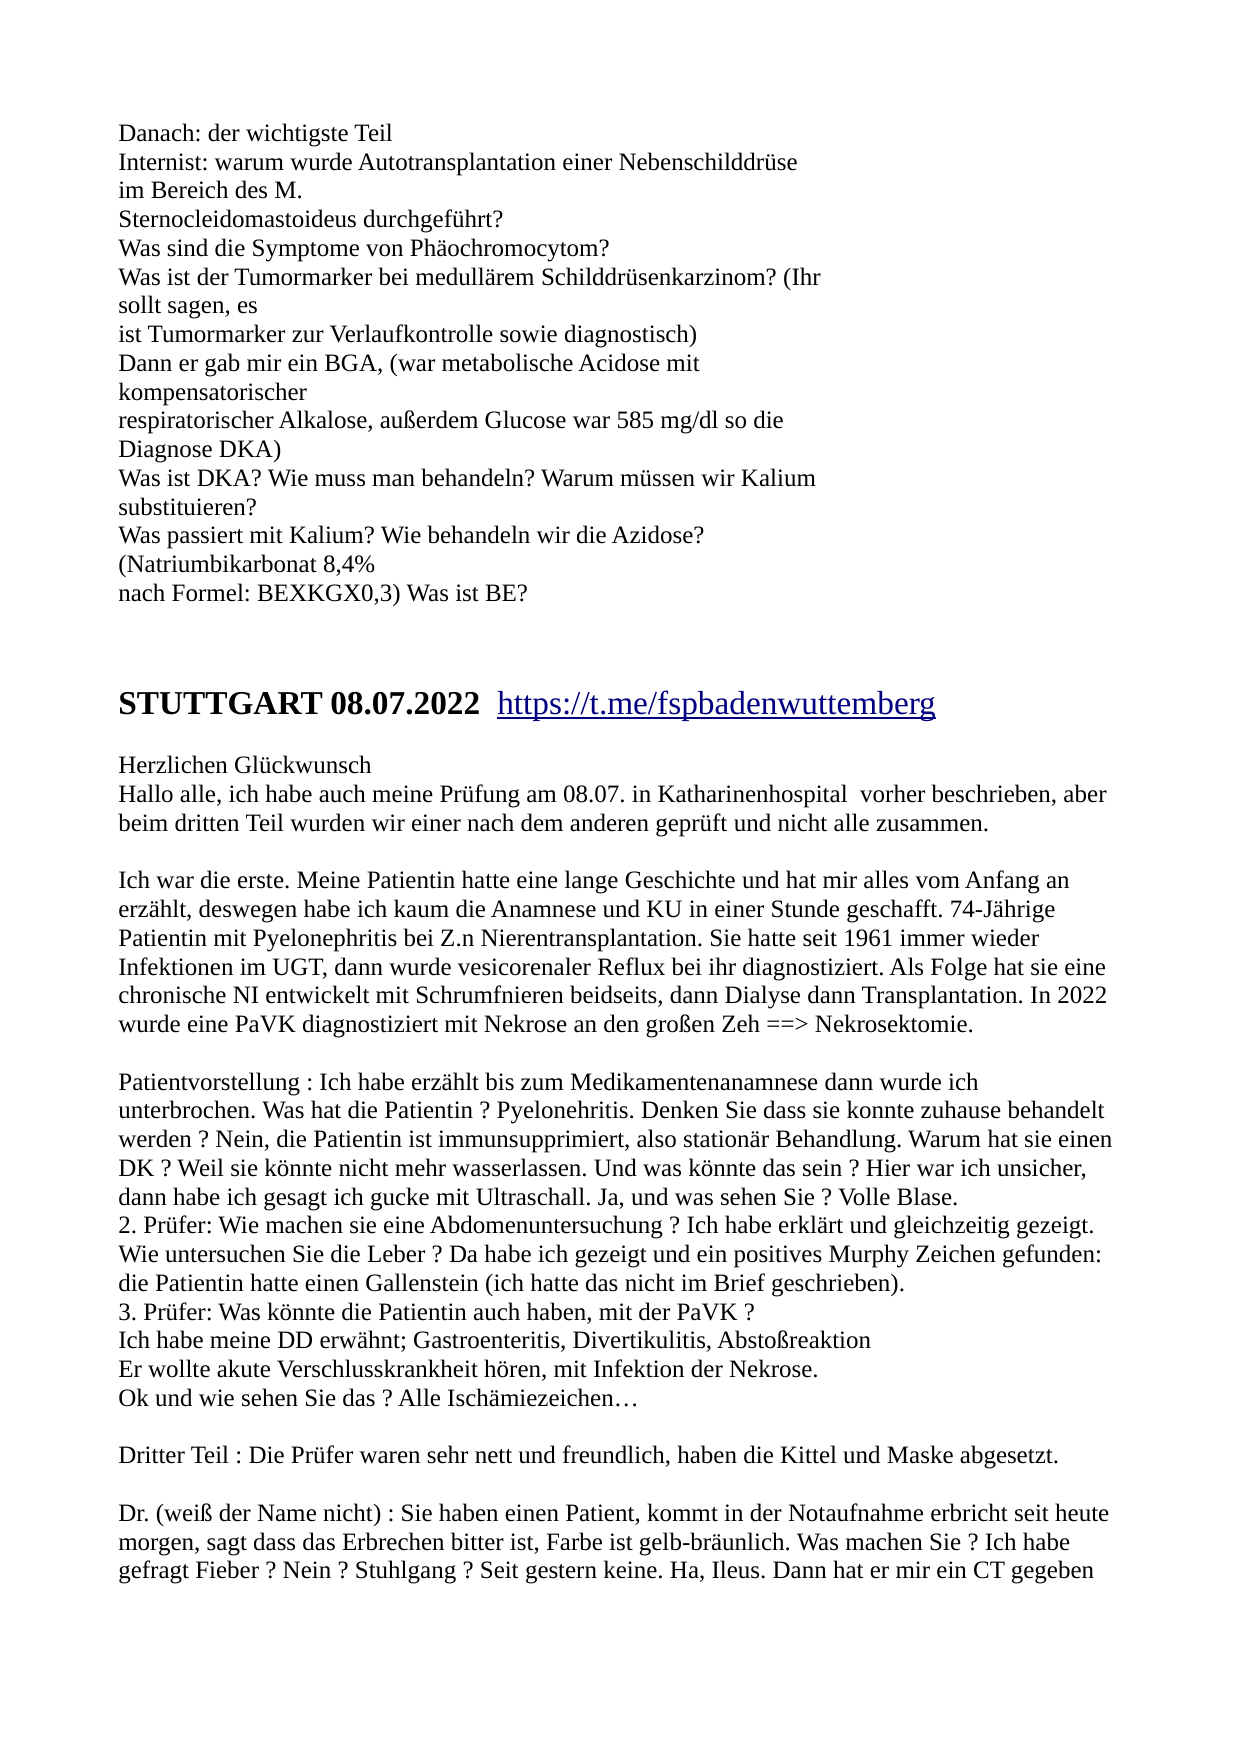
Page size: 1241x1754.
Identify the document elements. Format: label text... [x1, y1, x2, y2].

text im Bereich des M. [118, 176, 1122, 204]
text Diagnose DKA) [118, 434, 1122, 463]
text 2. Prüfer: Wie machen sie eine Abdomenuntersuchung ? Ich habe erklärt und gleichzeitig gezeigt. Wie untersuchen Sie die Leber ? Da habe ich gezeigt und ein positives Murphy Zeichen gefunden: die Patientin hatte einen Gallenstein (ich hatte das nicht im Brief geschrieben). [118, 1211, 1122, 1297]
text Sternocleidomastoideus durchgeführt? [118, 204, 1122, 233]
text Was ist der Tumormarker bei medullärem Schilddrüsenkarzinom? (Ihr [118, 262, 1122, 291]
text STUTTGART 08.07.2022 https://t.me/fspbadenwuttemberg [118, 683, 1122, 722]
text substituieren? [118, 492, 1122, 521]
text Dritter Teil : Die Prüfer waren sehr nett und freundlich, haben die Kittel und Maske abgesetzt. [118, 1441, 1122, 1469]
text Ich habe meine DD erwähnt; Gastroenteritis, Divertikulitis, Abstoßreaktion [118, 1326, 1122, 1354]
text Er wollte akute Verschlusskrankheit hören, mit Infektion der Nekrose. [118, 1354, 1122, 1383]
text kompensatorischer [118, 377, 1122, 406]
text Was passiert mit Kalium? Wie behandeln wir die Azidose? [118, 521, 1122, 549]
text (Natriumbikarbonat 8,4% [118, 549, 1122, 578]
text Patientvorstellung : Ich habe erzählt bis zum Medikamentenanamnese dann wurde ich unterbrochen. Was hat die Patientin ? Pyelonehritis. Denken Sie dass sie konnte zuhause behandelt werden ? Nein, die Patientin ist immunsupprimiert, also stationär Behandlung. Warum hat sie einen DK ? Weil sie könnte nicht mehr wasserlassen. Und was könnte das sein ? Hier war ich unsicher, dann habe ich gesagt ich gucke mit Ultraschall. Ja, und was sehen Sie ? Volle Blase. [118, 1067, 1122, 1211]
text 3. Prüfer: Was könnte die Patientin auch haben, mit der PaVK ? [118, 1297, 1122, 1326]
text Ok und wie sehen Sie das ? Alle Ischämiezeichen… [118, 1383, 1122, 1412]
text Dann er gab mir ein BGA, (war metabolische Acidose mit [118, 348, 1122, 377]
text Was sind die Symptome von Phäochromocytom? [118, 233, 1122, 262]
text nach Formel: BEXKGX0,3) Was ist BE? [118, 578, 1122, 607]
text Herzlichen Glückwunsch 🎉🥳 [118, 751, 1122, 779]
text Was ist DKA? Wie muss man behandeln? Warum müssen wir Kalium [118, 463, 1122, 492]
text ist Tumormarker zur Verlaufkontrolle sowie diagnostisch) [118, 319, 1122, 348]
text Internist: warum wurde Autotransplantation einer Nebenschilddrüse [118, 147, 1122, 176]
text respiratorischer Alkalose, außerdem Glucose war 585 mg/dl so die [118, 406, 1122, 434]
text Ich war die erste. Meine Patientin hatte eine lange Geschichte und hat mir alles vom Anfang an erzählt, deswegen habe ich kaum die Anamnese und KU in einer Stunde geschafft. 74-Jährige Patientin mit Pyelonephritis bei Z.n Nierentransplantation. Sie hatte seit 1961 immer wieder Infektionen im UGT, dann wurde vesicorenaler Reflux bei ihr diagnostiziert. Als Folge hat sie eine chronische NI entwickelt mit Schrumfnieren beidseits, dann Dialyse dann Transplantation. In 2022 wurde eine PaVK diagnostiziert mit Nekrose an den großen Zeh ==> Nekrosektomie. [118, 866, 1122, 1038]
text Dr. (weiß der Name nicht) : Sie haben einen Patient, kommt in der Notaufnahme erbricht seit heute morgen, sagt dass das Erbrechen bitter ist, Farbe ist gelb-bräunlich. Was machen Sie ? Ich habe gefragt Fieber ? Nein ? Stuhlgang ? Seit gestern keine. Ha, Ileus. Dann hat er mir ein CT gegeben [118, 1498, 1122, 1584]
text Hallo alle, ich habe auch meine Prüfung am 08.07. in Katharinenhospital vorher beschrieben, aber beim dritten Teil wurden wir einer nach dem anderen geprüft und nicht alle zusammen. [118, 779, 1122, 837]
text sollt sagen, es [118, 291, 1122, 319]
text Danach: der wichtigste Teil [118, 118, 1122, 147]
